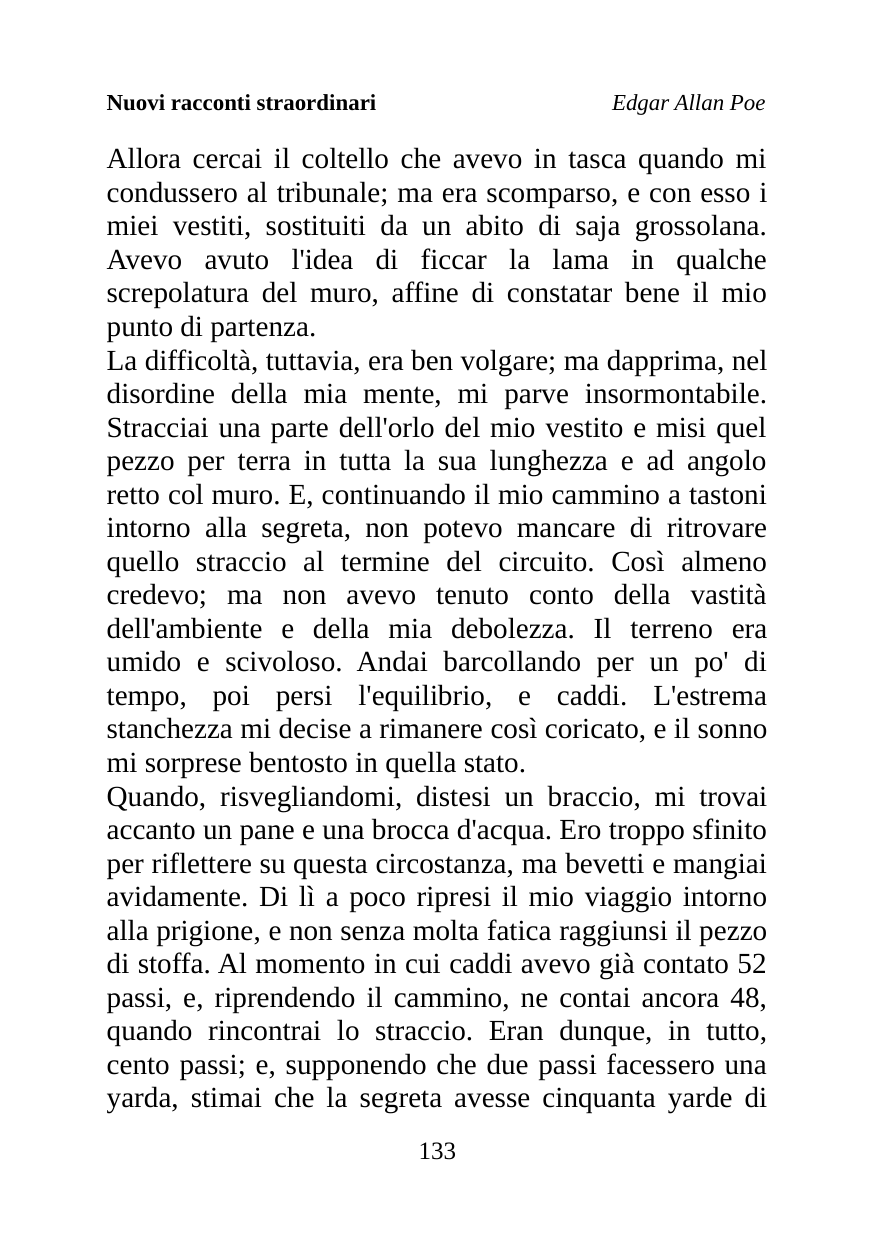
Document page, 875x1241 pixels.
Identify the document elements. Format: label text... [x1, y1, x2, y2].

text Quando, risvegliandomi, distesi un braccio, mi trovai accanto un pane e una brocca d'acqua. Ero troppo sfinito per riflettere su questa circostanza, ma bevetti e mangiai avidamente. Di lì a poco ripresi il mio viaggio intorno alla prigione, e non senza molta fatica raggiunsi il pezzo di stoffa. Al momento in cui caddi avevo già contato 52 passi, e, riprendendo il cammino, ne contai ancora 48, quando rincontrai lo straccio. Eran dunque, in tutto, cento passi; e, supponendo che due passi facessero una yarda, stimai che la segreta avesse cinquanta yarde di [106, 779, 768, 1114]
text Allora cercai il coltello che avevo in tasca quando mi condussero al tribunale; ma era scomparso, e con esso i miei vestiti, sostituiti da un abito di saja grossolana. Avevo avuto l'idea di ficcar la lama in qualche screpolatura del muro, affine di constatar bene il mio punto di partenza. [106, 141, 768, 343]
text La difficoltà, tuttavia, era ben volgare; ma dapprima, nel disordine della mia mente, mi parve insormontabile. Stracciai una parte dell'orlo del mio vestito e misi quel pezzo per terra in tutta la sua lunghezza e ad angolo retto col muro. E, continuando il mio cammino a tastoni intorno alla segreta, non potevo mancare di ritrovare quello straccio al termine del circuito. Così almeno credevo; ma non avevo tenuto conto della vastità dell'ambiente e della mia debolezza. Il terreno era umido e scivoloso. Andai barcollando per un po' di tempo, poi persi l'equilibrio, e caddi. L'estrema stanchezza mi decise a rimanere così coricato, e il sonno mi sorprese bentosto in quella stato. [106, 343, 768, 779]
